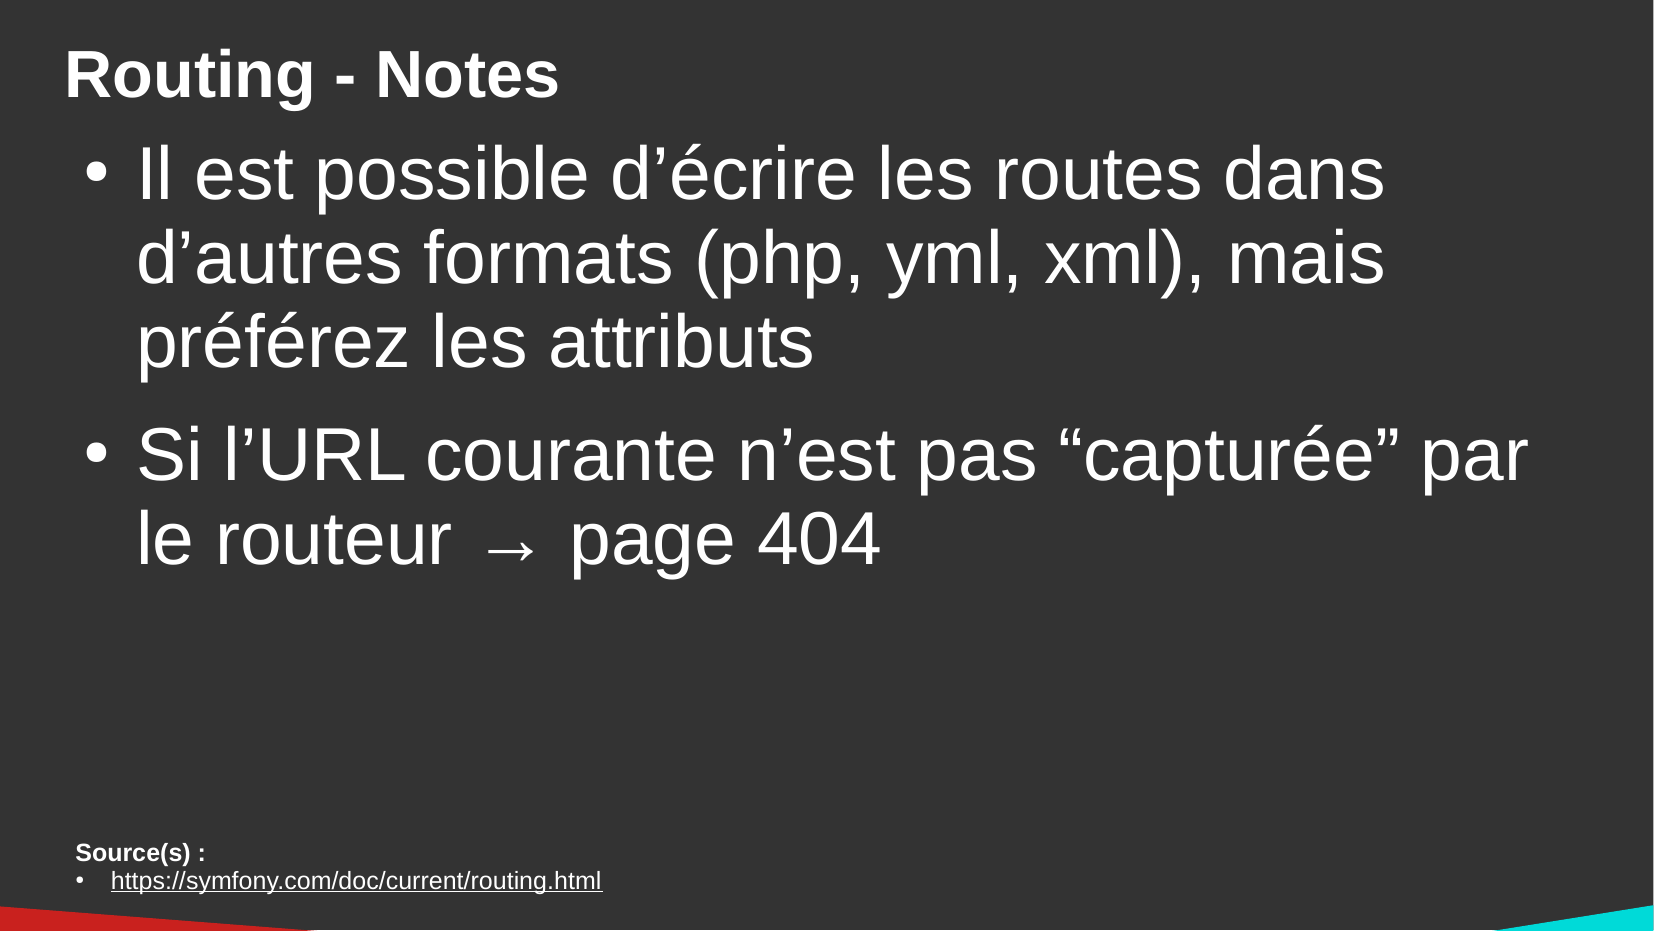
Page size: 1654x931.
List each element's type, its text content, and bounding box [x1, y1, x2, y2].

text_box Source(s) : https://symfony.com/doc/current/routing.html [60, 793, 1546, 903]
title Routing - Notes [64, 37, 1365, 113]
text_box [1492, 905, 1654, 931]
text_box [0, 906, 318, 931]
list Il est possible d’écrire les routes dans d’autres formats (php, yml, xml), mais préférez les attributs Si l’URL courante n’est pas “capturée” par le routeur → page 404 [65, 131, 1544, 793]
